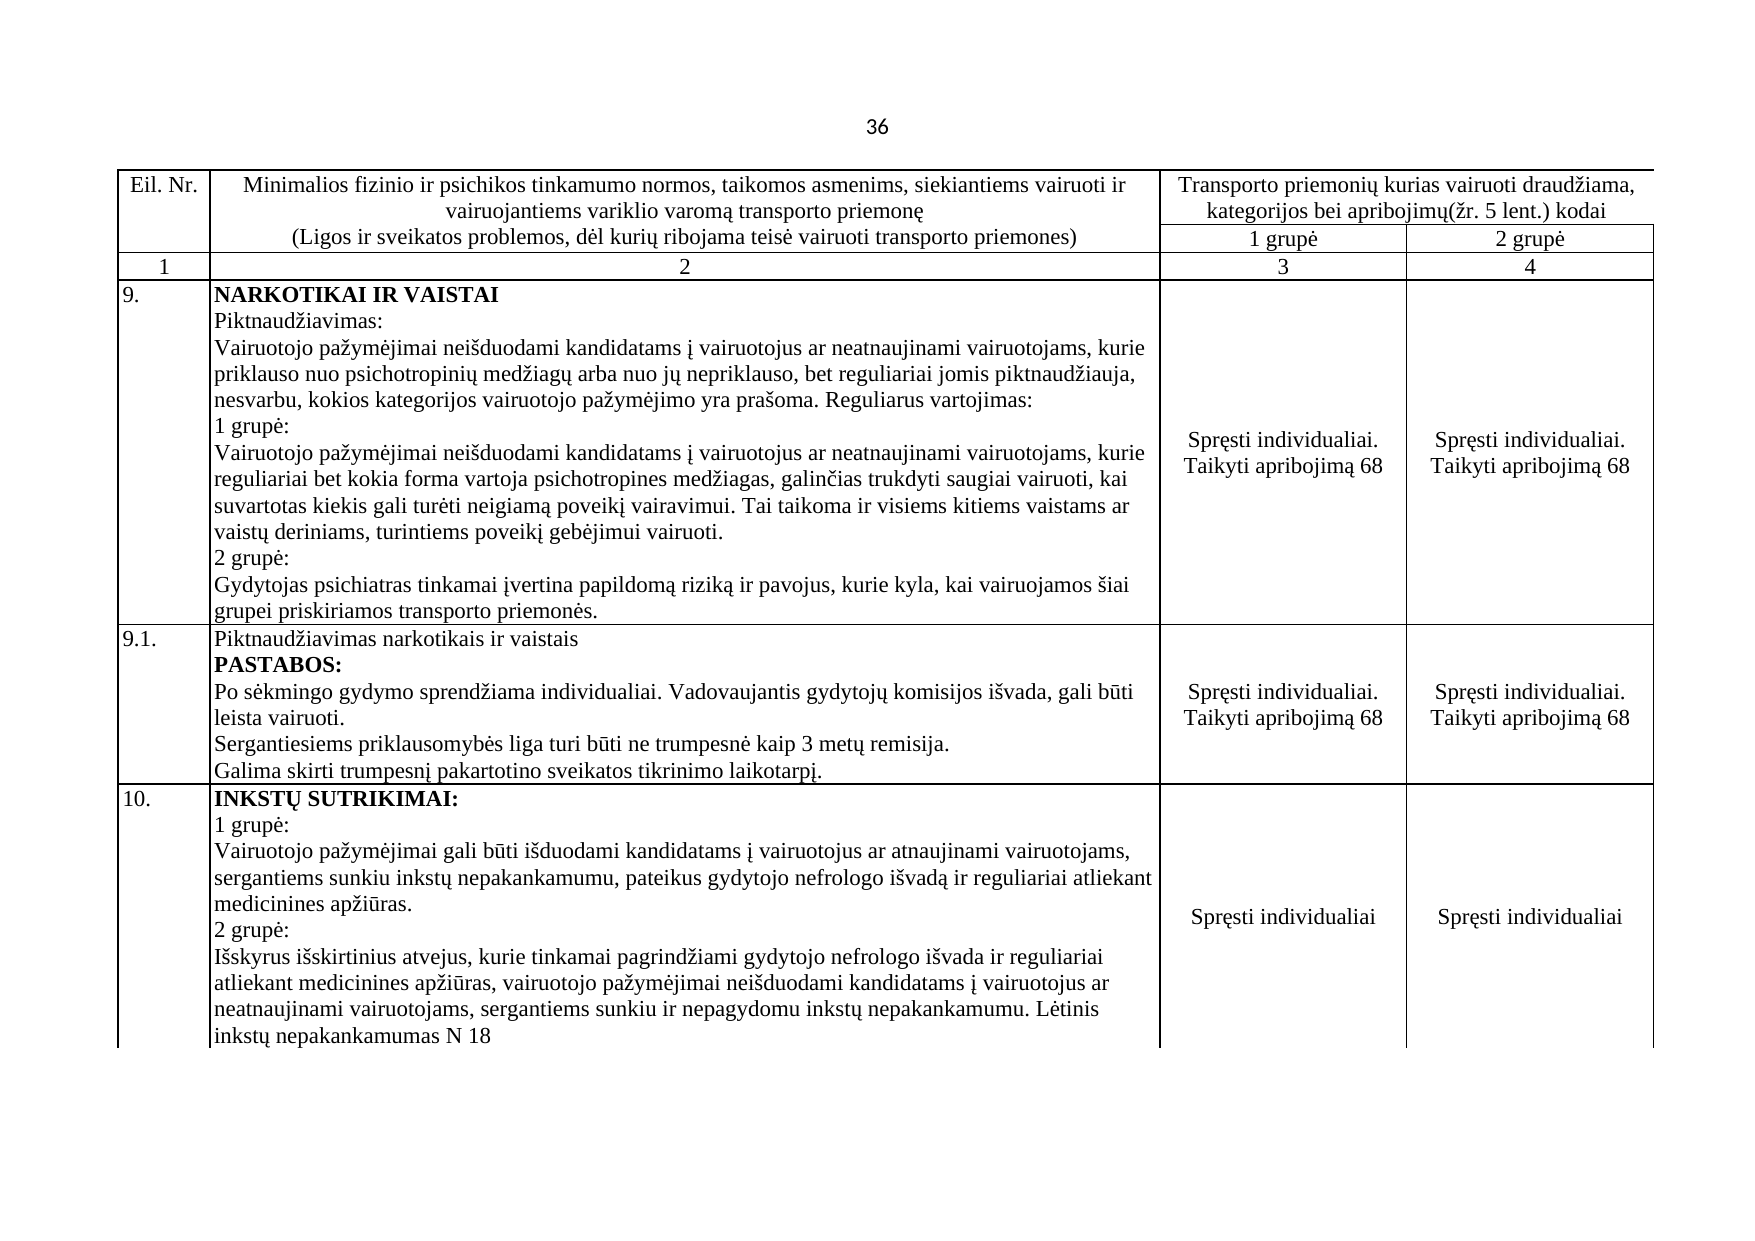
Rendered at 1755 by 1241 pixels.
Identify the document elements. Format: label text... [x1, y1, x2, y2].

table_cell 1 [119, 253, 209, 279]
table_cell 1 grupė [1161, 225, 1406, 251]
table_cell Spręsti individualiai. Taikyti apribojimą 68 [1161, 625, 1406, 783]
table_cell 3 [1161, 253, 1406, 279]
table_cell 2 [211, 253, 1159, 279]
table_cell Spręsti individualiai. Taikyti apribojimą 68 [1161, 281, 1406, 623]
table_cell 2 grupė [1407, 225, 1653, 251]
table_cell 9.1. [119, 625, 209, 783]
table_cell 10. [119, 785, 209, 1048]
table_cell Spręsti individualiai [1407, 785, 1653, 1048]
table_cell INKSTŲ SUTRIKIMAI: 1 grupė: Vairuotojo pažymėjimai gali būti išduodami kandidatams į vairuotojus ar atnaujinami vairuotojams, sergantiems sunkiu inkstų nepakankamumu, pateikus gydytojo nefrologo išvadą ir reguliariai atliekant medicinines apžiūras. 2 grupė: Išskyrus išskirtinius atvejus, kurie tinkamai pagrindžiami gydytojo nefrologo išvada ir reguliariai atliekant medicinines apžiūras, vairuotojo pažymėjimai neišduodami kandidatams į vairuotojus ar neatnaujinami vairuotojams, sergantiems sunkiu ir nepagydomu inkstų nepakankamumu. Lėtinis inkstų nepakankamumas N 18 [211, 785, 1159, 1048]
table_cell 9. [119, 281, 209, 623]
table_cell Spręsti individualiai. Taikyti apribojimą 68 [1407, 281, 1653, 623]
table_cell Spręsti individualiai. Taikyti apribojimą 68 [1407, 625, 1653, 783]
table_header Minimalios fizinio ir psichikos tinkamumo normos, taikomos asmenims, siekiantiems vairuoti ir vairuojantiems variklio varomą transporto priemonę (Ligos ir sveikatos problemos, dėl kurių ribojama teisė vairuoti transporto priemones) [211, 171, 1159, 251]
table_cell Spręsti individualiai [1161, 785, 1406, 1048]
table_cell Piktnaudžiavimas narkotikais ir vaistais PASTABOS: Po sėkmingo gydymo sprendžiama individualiai. Vadovaujantis gydytojų komisijos išvada, gali būti leista vairuoti. Sergantiesiems priklausomybės liga turi būti ne trumpesnė kaip 3 metų remisija. Galima skirti trumpesnį pakartotino sveikatos tikrinimo laikotarpį. [211, 625, 1159, 783]
table_cell NARKOTIKAI IR VAISTAI Piktnaudžiavimas: Vairuotojo pažymėjimai neišduodami kandidatams į vairuotojus ar neatnaujinami vairuotojams, kurie priklauso nuo psichotropinių medžiagų arba nuo jų nepriklauso, bet reguliariai jomis piktnaudžiauja, nesvarbu, kokios kategorijos vairuotojo pažymėjimo yra prašoma. Reguliarus vartojimas: 1 grupė: Vairuotojo pažymėjimai neišduodami kandidatams į vairuotojus ar neatnaujinami vairuotojams, kurie reguliariai bet kokia forma vartoja psichotropines medžiagas, galinčias trukdyti saugiai vairuoti, kai suvartotas kiekis gali turėti neigiamą poveikį vairavimui. Tai taikoma ir visiems kitiems vaistams ar vaistų deriniams, turintiems poveikį gebėjimui vairuoti. 2 grupė: Gydytojas psichiatras tinkamai įvertina papildomą riziką ir pavojus, kurie kyla, kai vairuojamos šiai grupei priskiriamos transporto priemonės. [211, 281, 1159, 623]
table_cell 4 [1407, 253, 1653, 279]
table_header Transporto priemonių kurias vairuoti draudžiama, kategorijos bei apribojimų(žr. 5 lent.) kodai [1161, 171, 1653, 223]
table_header Eil. Nr. [119, 171, 209, 251]
